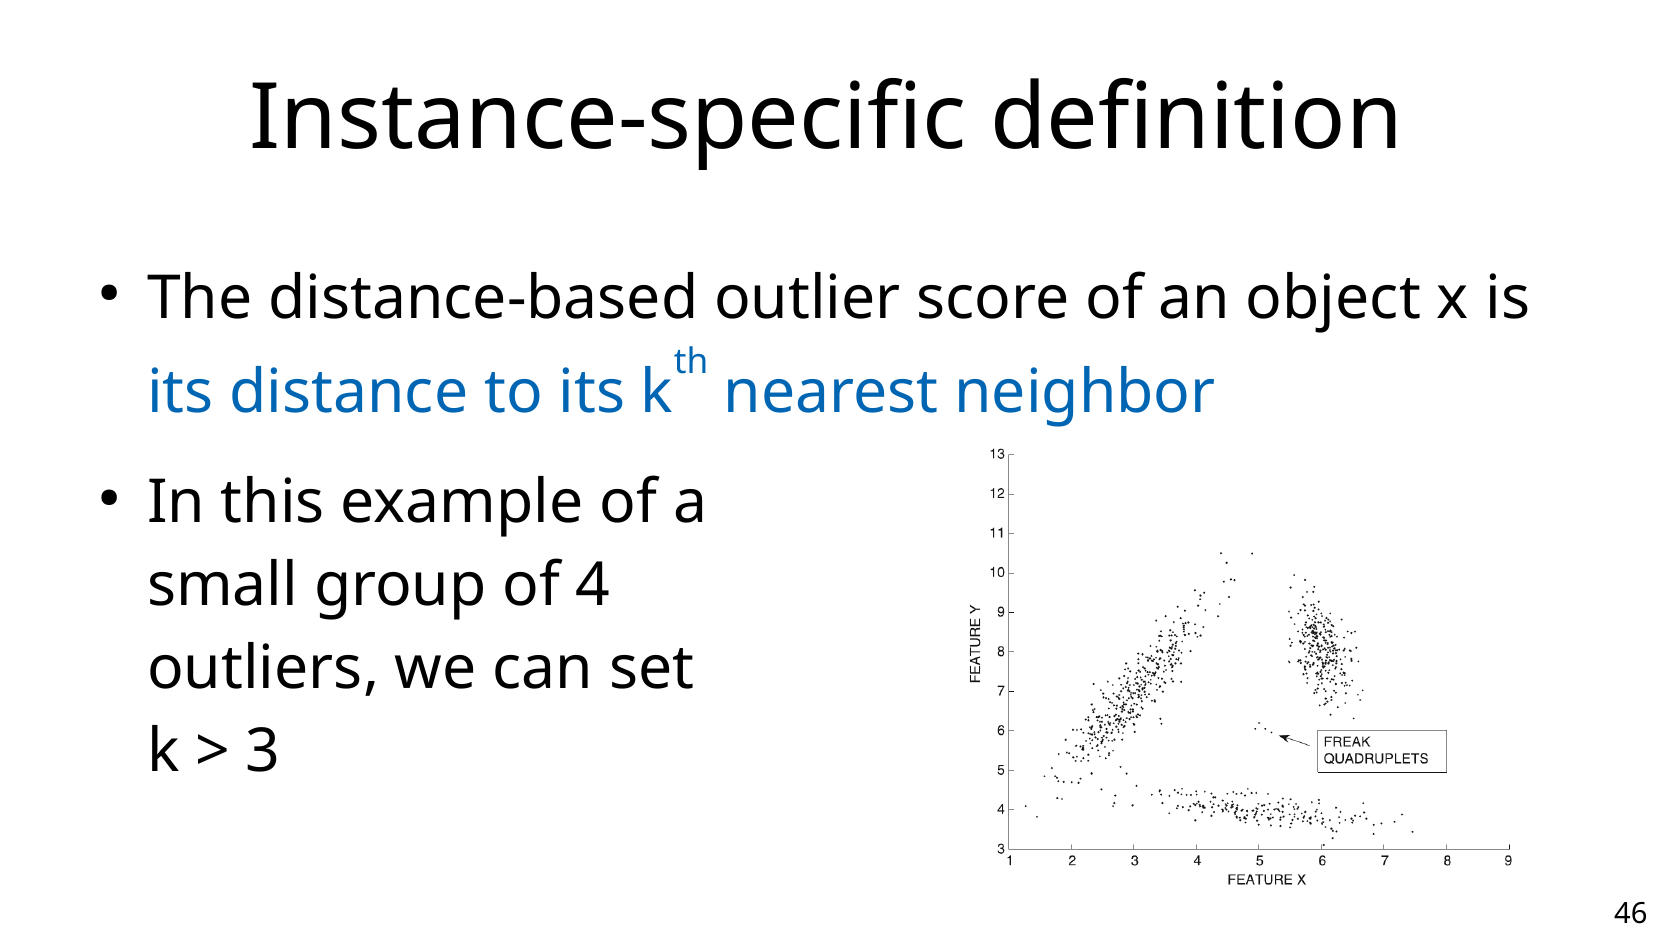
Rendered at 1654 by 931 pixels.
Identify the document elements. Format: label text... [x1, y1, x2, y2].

picture [961, 438, 1520, 894]
title Instance-specific definition [82, 1, 1571, 226]
list The distance-based outlier score of an object x is its distance to its kth nearest neighbor In this example of a small group of 4 outliers, we can set k > 3 [82, 253, 1571, 793]
